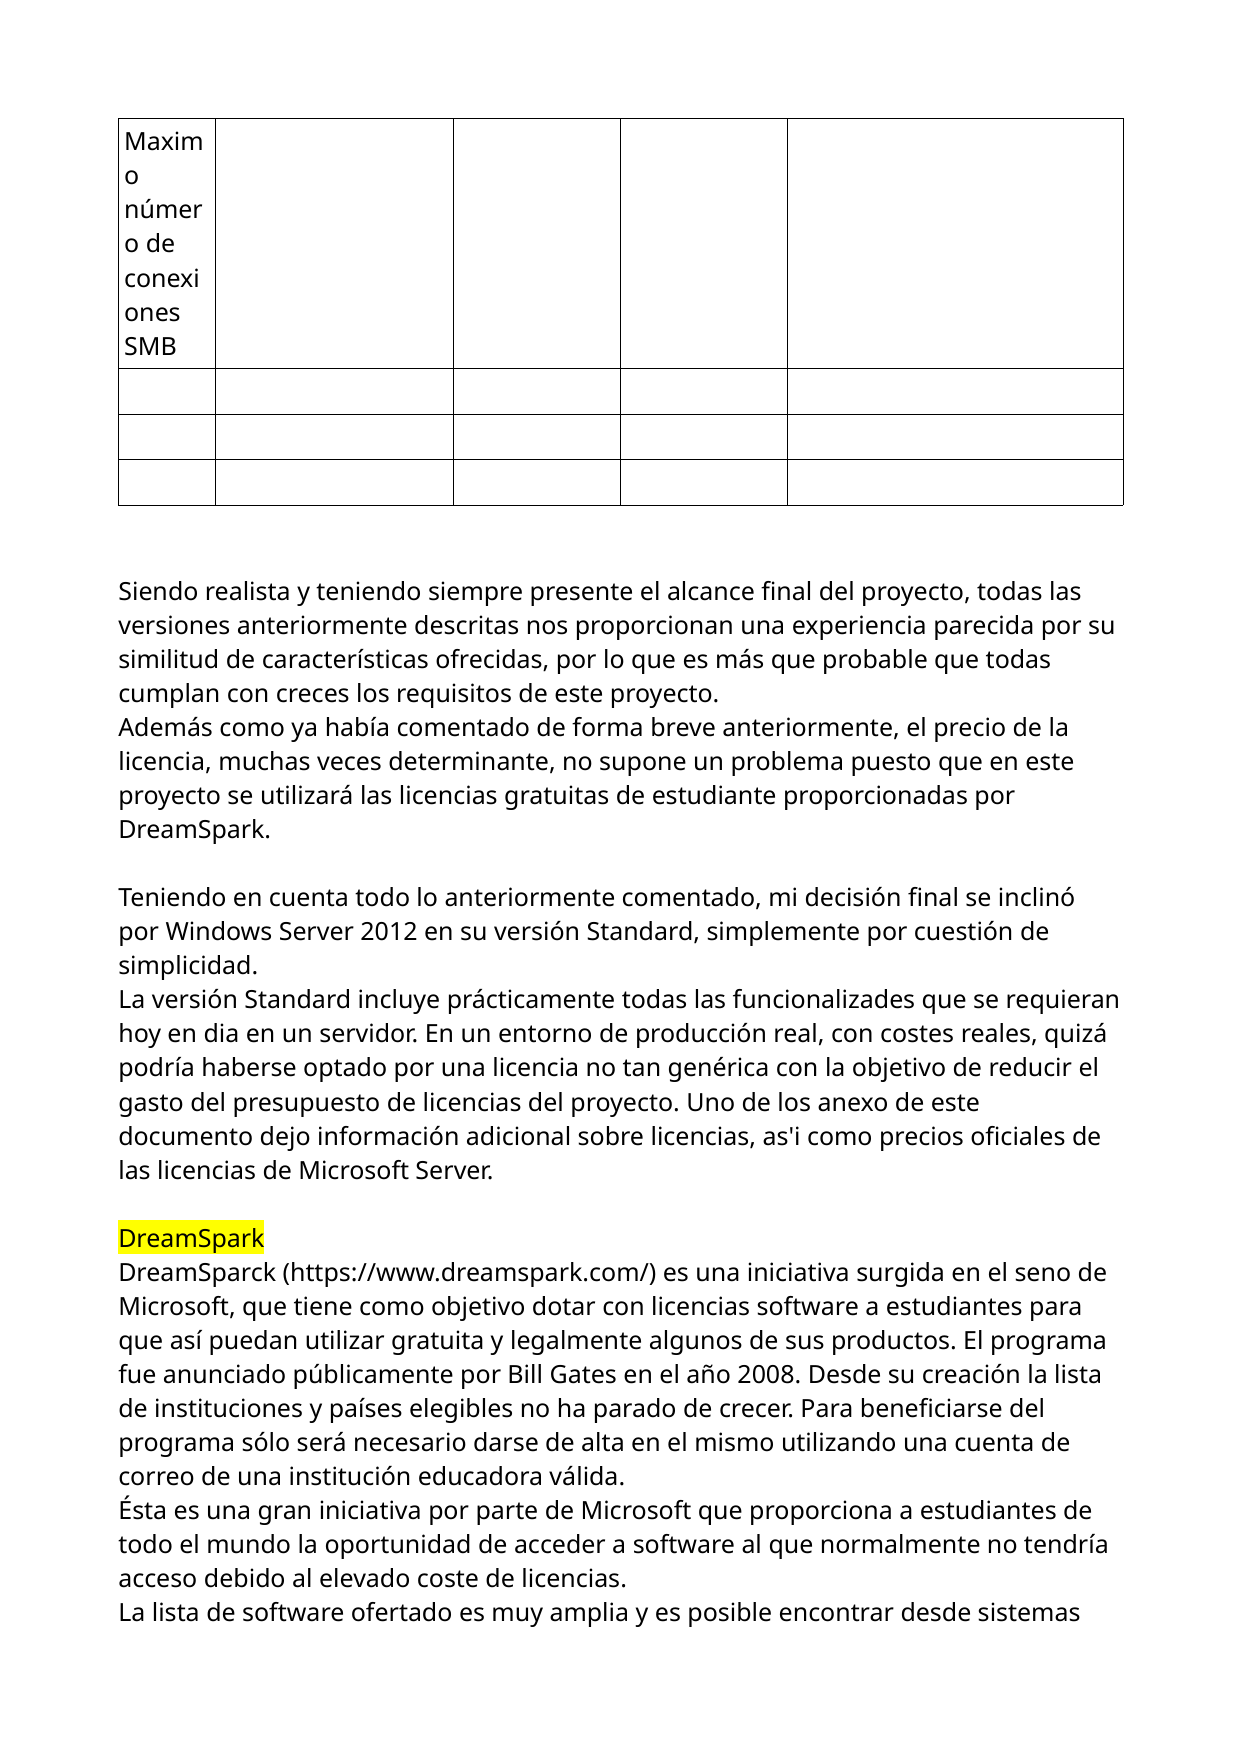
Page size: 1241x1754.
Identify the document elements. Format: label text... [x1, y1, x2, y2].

table_cell [788, 369, 1123, 414]
table_cell [454, 415, 620, 459]
text Siendo realista y teniendo siempre presente el alcance final del proyecto, todas las versiones anteriormente descritas nos proporcionan una experiencia parecida por su similitud de características ofrecidas, por lo que es más que probable que todas cumplan con creces los requisitos de este proyecto. [118, 573, 1122, 709]
table_cell [454, 460, 620, 505]
text La lista de software ofertado es muy amplia y es posible encontrar desde sistemas [118, 1595, 1122, 1629]
text Además como ya había comentado de forma breve anteriormente, el precio de la licencia, muchas veces determinante, no supone un problema puesto que en este proyecto se utilizará las licencias gratuitas de estudiante proporcionadas por DreamSpark. [118, 709, 1122, 846]
text La versión Standard incluye prácticamente todas las funcionalizades que se requieran hoy en dia en un servidor. En un entorno de producción real, con costes reales, quizá podría haberse optado por una licencia no tan genérica con la objetivo de reducir el gasto del presupuesto de licencias del proyecto. Uno de los anexo de este documento dejo información adicional sobre licencias, as'i como precios oficiales de las licencias de Microsoft Server. [118, 982, 1122, 1186]
table_cell [788, 119, 1123, 368]
table_cell [216, 369, 453, 414]
text Ésta es una gran iniciativa por parte de Microsoft que proporciona a estudiantes de todo el mundo la oportunidad de acceder a software al que normalmente no tendría acceso debido al elevado coste de licencias. [118, 1493, 1122, 1595]
table_cell [454, 369, 620, 414]
table_cell [621, 119, 787, 368]
table_cell [119, 415, 215, 459]
table_cell [788, 460, 1123, 505]
text Teniendo en cuenta todo lo anteriormente comentado, mi decisión final se inclinó por Windows Server 2012 en su versión Standard, simplemente por cuestión de simplicidad. [118, 880, 1122, 982]
table_cell [621, 415, 787, 459]
table_cell Maximo número de conexiones SMB [119, 119, 215, 368]
table_cell [454, 119, 620, 368]
table_cell [216, 119, 453, 368]
table_cell [788, 415, 1123, 459]
table_cell [621, 460, 787, 505]
table_cell [216, 460, 453, 505]
table_cell [621, 369, 787, 414]
table_cell [119, 369, 215, 414]
table_cell [216, 415, 453, 459]
text DreamSpark [118, 1220, 1122, 1254]
table_cell [119, 460, 215, 505]
text DreamSparck (https://www.dreamspark.com/) es una iniciativa surgida en el seno de Microsoft, que tiene como objetivo dotar con licencias software a estudiantes para que así puedan utilizar gratuita y legalmente algunos de sus productos. El programa fue anunciado públicamente por Bill Gates en el año 2008. Desde su creación la lista de instituciones y países elegibles no ha parado de crecer. Para beneficiarse del programa sólo será necesario darse de alta en el mismo utilizando una cuenta de correo de una institución educadora válida. [118, 1254, 1122, 1493]
